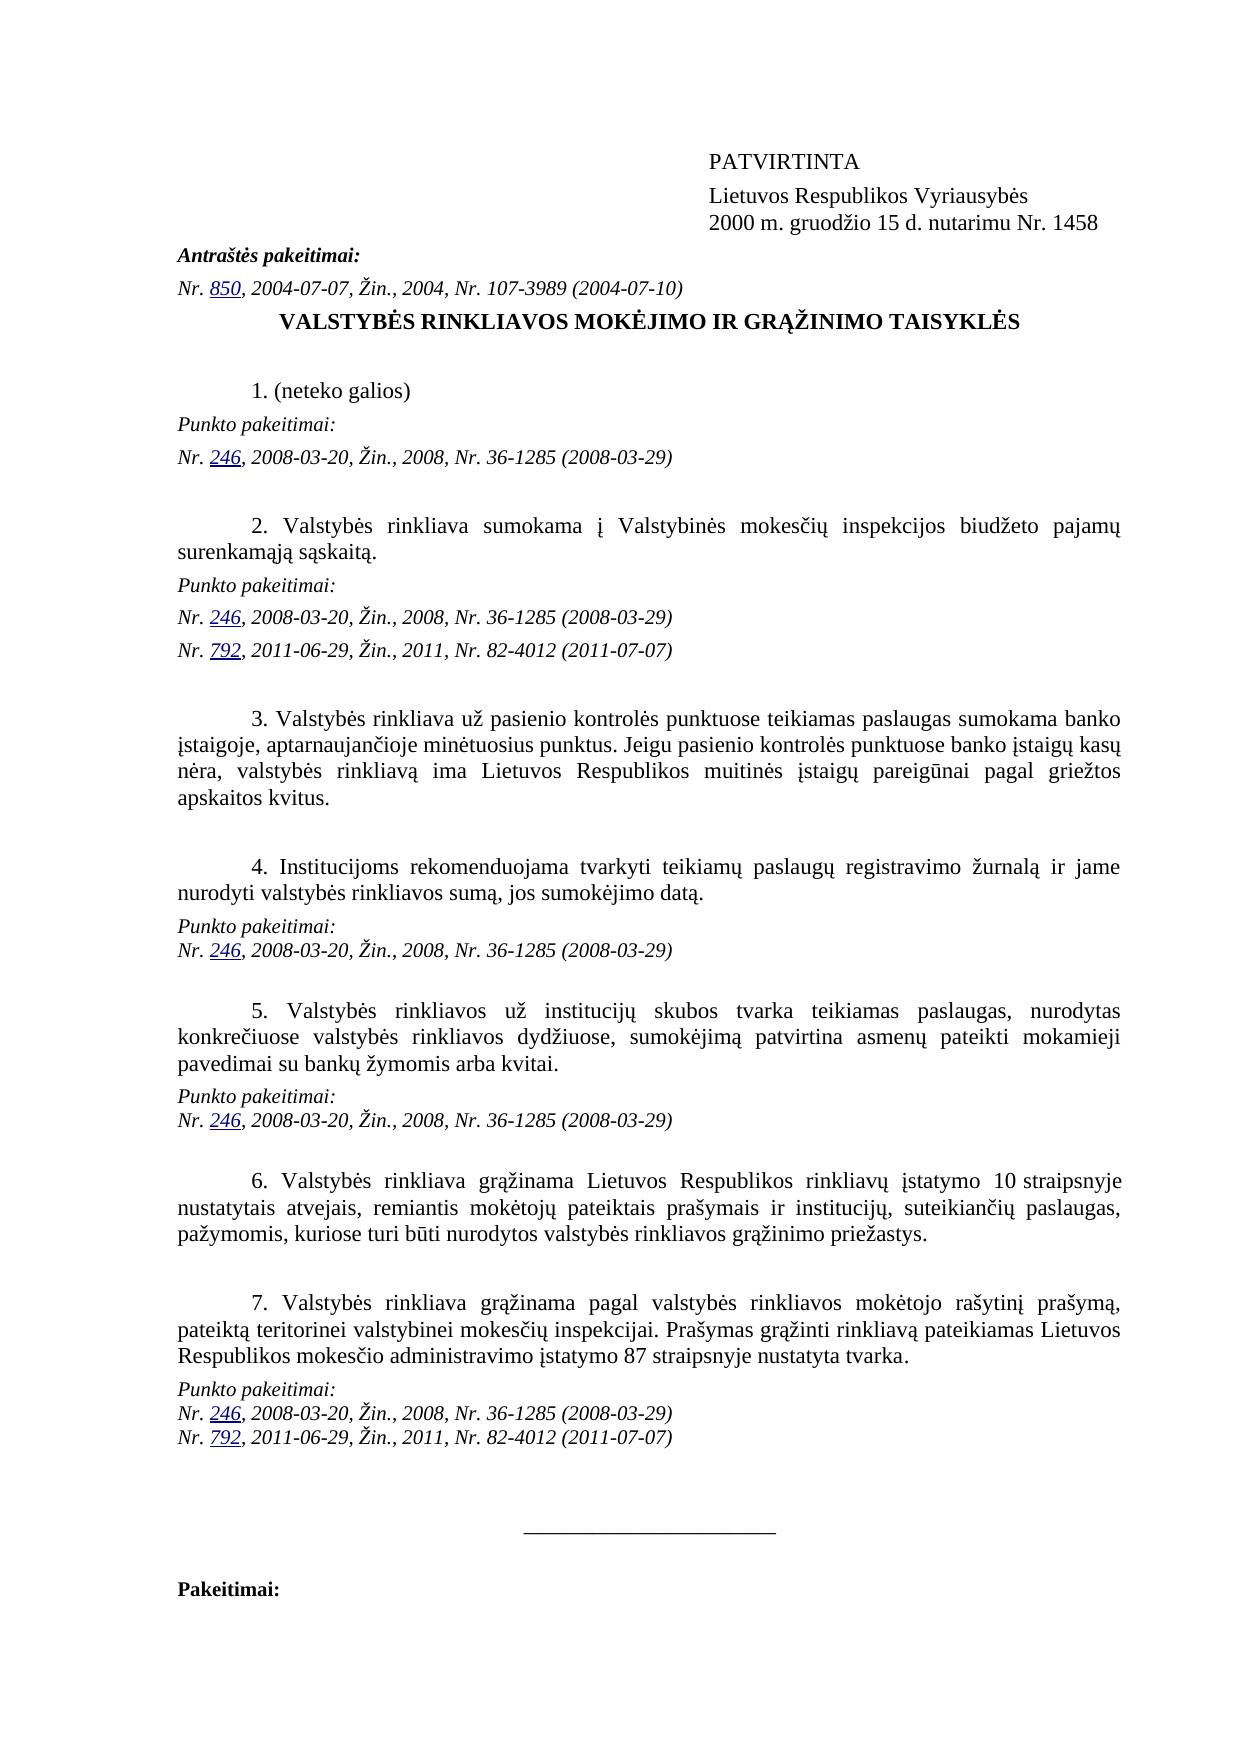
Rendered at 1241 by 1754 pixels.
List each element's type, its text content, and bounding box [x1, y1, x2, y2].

text Punkto pakeitimai: [177, 914, 1122, 938]
text Punkto pakeitimai: [177, 1084, 1122, 1108]
text Punkto pakeitimai: [177, 573, 1122, 597]
text 4. Institucijoms rekomenduojama tvarkyti teikiamų paslaugų registravimo žurnalą ir jame nurodyti valstybės rinkliavos sumą, jos sumokėjimo datą. [177, 853, 1122, 906]
text 2. Valstybės rinkliava sumokama į Valstybinės mokesčių inspekcijos biudžeto pajamų surenkamąją sąskaitą. [177, 512, 1122, 564]
text 1. (neteko galios) [177, 378, 1122, 404]
text Patvirtinta [709, 148, 1122, 174]
text Nr. 246, 2008-03-20, Žin., 2008, Nr. 36-1285 (2008-03-29) [177, 1401, 1122, 1425]
text Antraštės pakeitimai: [177, 243, 1122, 267]
text Nr. 850, 2004-07-07, Žin., 2004, Nr. 107-3989 (2004-07-10) [177, 276, 1122, 300]
text 5. Valstybės rinkliavos už institucijų skubos tvarka teikiamas paslaugas, nurodytas konkrečiuose valstybės rinkliavos dydžiuose, sumokėjimą patvirtina asmenų pateikti mokamieji pavedimai su bankų žymomis arba kvitai. [177, 997, 1122, 1076]
text Lietuvos Respublikos Vyriausybės 2000 m. gruodžio 15 d. nutarimu Nr. 1458 [709, 182, 1122, 235]
text 7. Valstybės rinkliava grąžinama pagal valstybės rinkliavos mokėtojo rašytinį prašymą, pateiktą teritorinei valstybinei mokesčių inspekcijai. Prašymas grąžinti rinkliavą pateikiamas Lietuvos Respublikos mokesčio administravimo įstatymo 87 straipsnyje nustatyta tvarka. [177, 1289, 1122, 1368]
text VALSTYBĖS RINKLIAVOS MOKĖJIMO IR GRĄŽINIMO TAISYKLĖS [177, 308, 1122, 334]
text 6. Valstybės rinkliava grąžinama Lietuvos Respublikos rinkliavų įstatymo 10 straipsnyje nustatytais atvejais, remiantis mokėtojų pateiktais prašymais ir institucijų, suteikiančių paslaugas, pažymomis, kuriose turi būti nurodytos valstybės rinkliavos grąžinimo priežastys. [177, 1167, 1122, 1246]
text Punkto pakeitimai: [177, 412, 1122, 436]
text –––––––––––––––––––––– [177, 1518, 1122, 1544]
text Nr. 246, 2008-03-20, Žin., 2008, Nr. 36-1285 (2008-03-29) [177, 938, 1122, 962]
text Nr. 792, 2011-06-29, Žin., 2011, Nr. 82-4012 (2011-07-07) [177, 638, 1122, 662]
text Nr. 246, 2008-03-20, Žin., 2008, Nr. 36-1285 (2008-03-29) [177, 1108, 1122, 1132]
text Pakeitimai: [177, 1577, 1122, 1601]
text Nr. 246, 2008-03-20, Žin., 2008, Nr. 36-1285 (2008-03-29) [177, 605, 1122, 629]
text 3. Valstybės rinkliava už pasienio kontrolės punktuose teikiamas paslaugas sumokama banko įstaigoje, aptarnaujančioje minėtuosius punktus. Jeigu pasienio kontrolės punktuose banko įstaigų kasų nėra, valstybės rinkliavą ima Lietuvos Respublikos muitinės įstaigų pareigūnai pagal griežtos apskaitos kvitus. [177, 705, 1122, 810]
text Punkto pakeitimai: [177, 1377, 1122, 1401]
text Nr. 246, 2008-03-20, Žin., 2008, Nr. 36-1285 (2008-03-29) [177, 445, 1122, 469]
text Nr. 792, 2011-06-29, Žin., 2011, Nr. 82-4012 (2011-07-07) [177, 1425, 1122, 1449]
